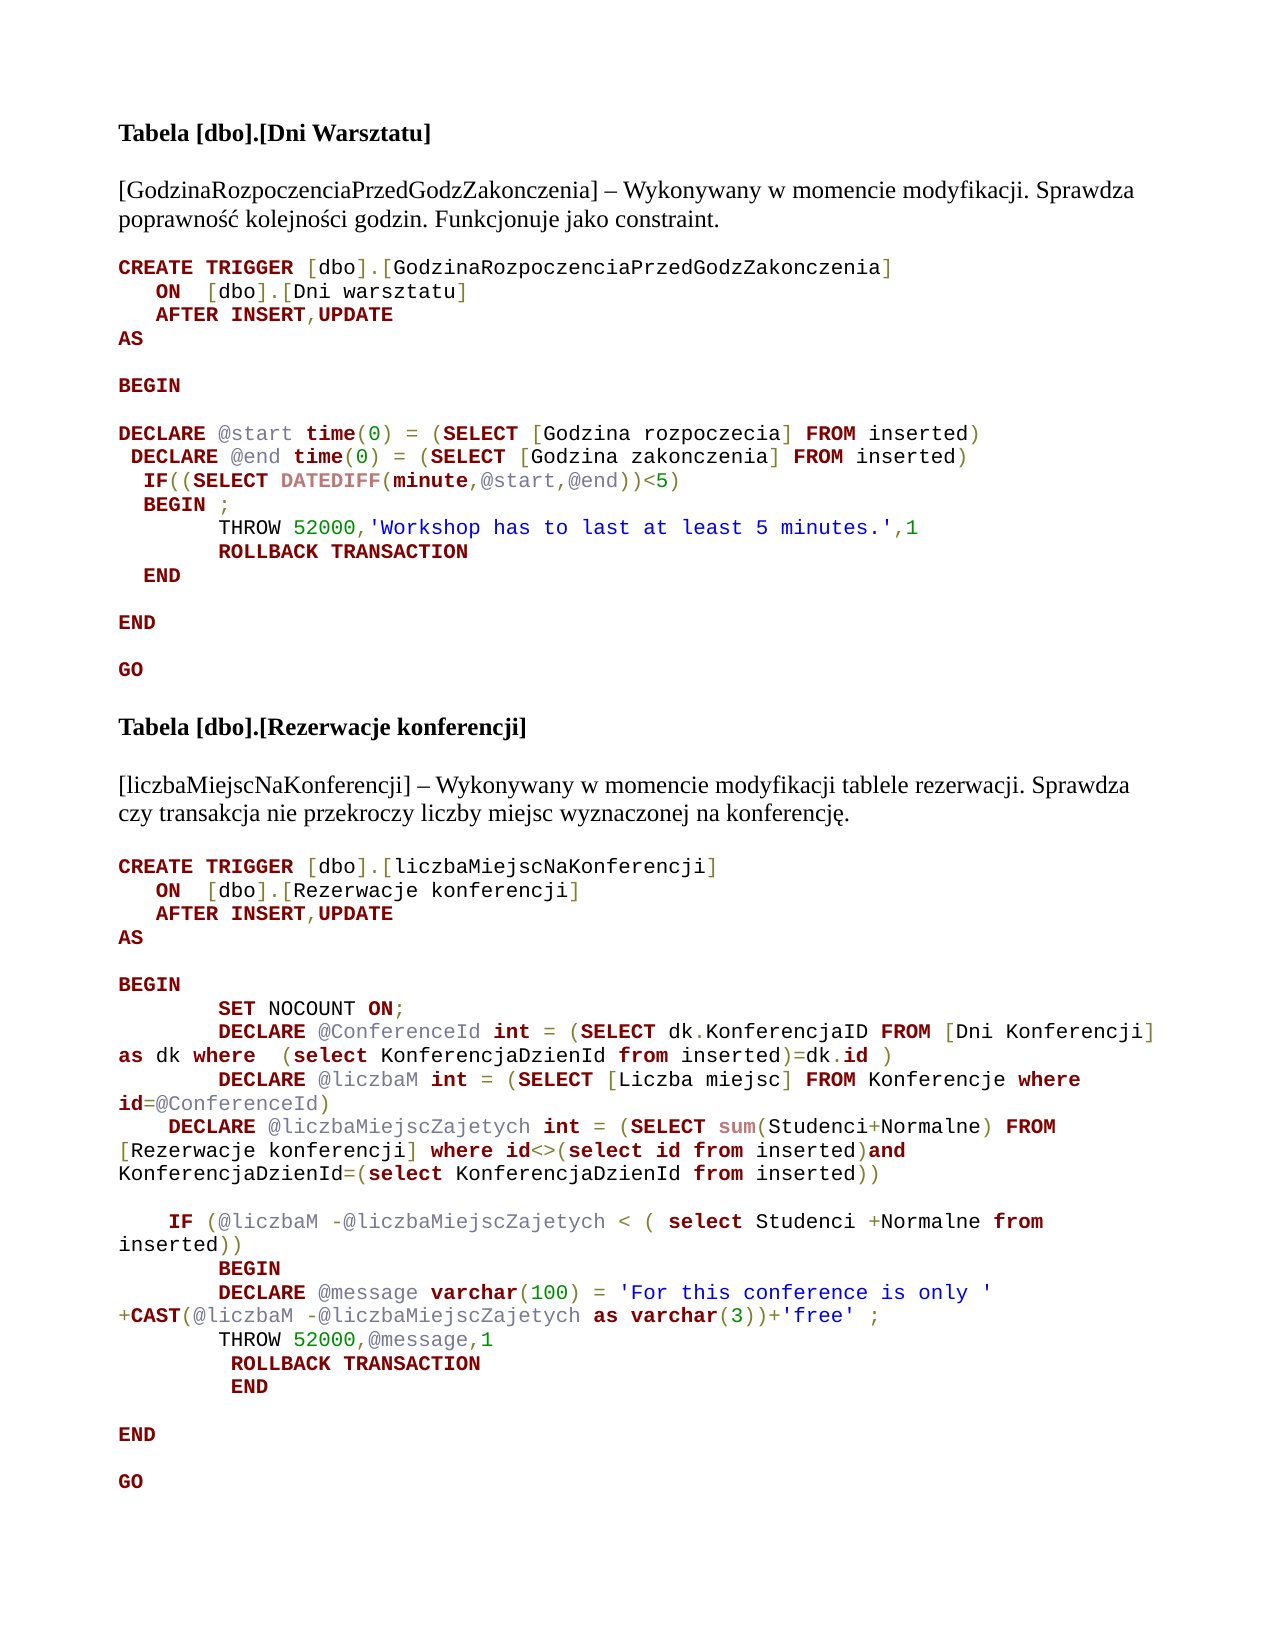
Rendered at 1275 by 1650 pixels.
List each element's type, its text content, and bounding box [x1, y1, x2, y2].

text END [118, 1376, 1157, 1400]
text AS [118, 927, 1157, 951]
text [liczbaMiejscNaKonferencji] – Wykonywany w momencie modyfikacji tablele rezerwacji. Sprawdza czy transakcja nie przekroczy liczby miejsc wyznaczonej na konferencję. [118, 770, 1157, 827]
text Tabela [dbo].[Rezerwacje konferencji] [118, 712, 1157, 741]
text ON [dbo].[Dni warsztatu] [118, 281, 1157, 304]
text END [118, 564, 1157, 588]
text GO [118, 1471, 1157, 1494]
text IF((SELECT DATEDIFF(minute,@start,@end))<5) [118, 470, 1157, 494]
text ROLLBACK TRANSACTION [118, 1353, 1157, 1376]
text BEGIN [118, 375, 1157, 399]
text IF (@liczbaM -@liczbaMiejscZajetych < ( select Studenci +Normalne from inserted)) [118, 1211, 1157, 1258]
text END [118, 612, 1157, 636]
text AFTER INSERT,UPDATE [118, 304, 1157, 328]
text THROW 52000,'Workshop has to last at least 5 minutes.',1 [118, 517, 1157, 541]
text AFTER INSERT,UPDATE [118, 903, 1157, 927]
text DECLARE @start time(0) = (SELECT [Godzina rozpoczecia] FROM inserted) [118, 423, 1157, 446]
text AS [118, 328, 1157, 352]
text DECLARE @message varchar(100) = 'For this conference is only ' +CAST(@liczbaM -@liczbaMiejscZajetych as varchar(3))+'free' ; [118, 1282, 1157, 1329]
text BEGIN [118, 974, 1157, 998]
text ROLLBACK TRANSACTION [118, 541, 1157, 564]
text BEGIN [118, 1258, 1157, 1282]
text END [118, 1423, 1157, 1447]
text CREATE TRIGGER [dbo].[liczbaMiejscNaKonferencji] [118, 856, 1157, 880]
text ON [dbo].[Rezerwacje konferencji] [118, 880, 1157, 903]
text [GodzinaRozpoczenciaPrzedGodzZakonczenia] – Wykonywany w momencie modyfikacji. Sprawdza poprawność kolejności godzin. Funkcjonuje jako constraint. [118, 176, 1157, 233]
text SET NOCOUNT ON; [118, 998, 1157, 1022]
text GO [118, 659, 1157, 683]
text DECLARE @liczbaMiejscZajetych int = (SELECT sum(Studenci+Normalne) FROM [Rezerwacje konferencji] where id<>(select id from inserted)and KonferencjaDzienId=(select KonferencjaDzienId from inserted)) [118, 1116, 1157, 1187]
text THROW 52000,@message,1 [118, 1329, 1157, 1353]
text BEGIN ; [118, 494, 1157, 517]
text DECLARE @ConferenceId int = (SELECT dk.KonferencjaID FROM [Dni Konferencji] as dk where (select KonferencjaDzienId from inserted)=dk.id ) [118, 1022, 1157, 1069]
text DECLARE @liczbaM int = (SELECT [Liczba miejsc] FROM Konferencje where id=@ConferenceId) [118, 1069, 1157, 1116]
text CREATE TRIGGER [dbo].[GodzinaRozpoczenciaPrzedGodzZakonczenia] [118, 257, 1157, 281]
text Tabela [dbo].[Dni Warsztatu] [118, 118, 1157, 147]
text DECLARE @end time(0) = (SELECT [Godzina zakonczenia] FROM inserted) [118, 446, 1157, 470]
